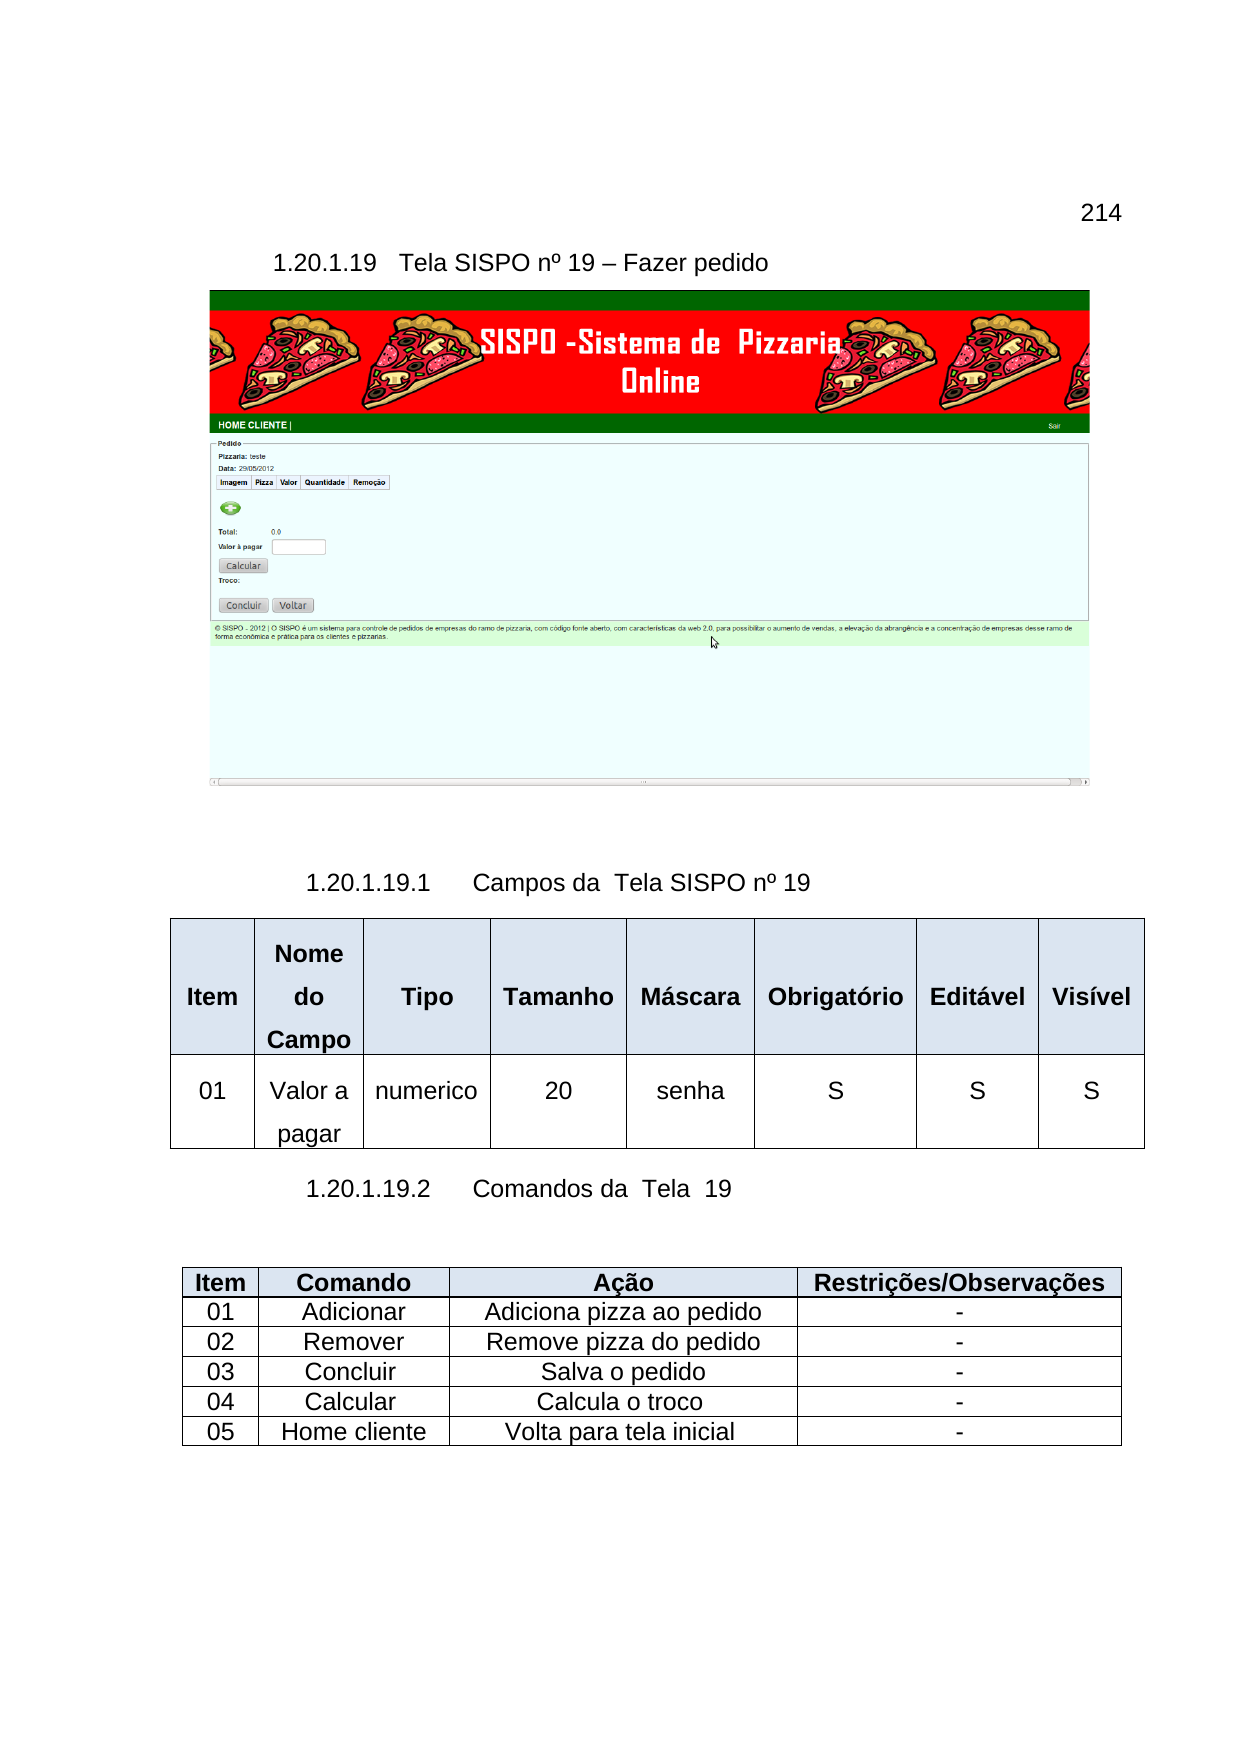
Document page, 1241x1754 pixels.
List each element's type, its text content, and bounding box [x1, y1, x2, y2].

table_cell 03 [183, 1357, 258, 1386]
table_header Máscara [627, 919, 754, 1054]
table_header Obrigatório [755, 919, 916, 1054]
table_cell Remove pizza do pedido [450, 1327, 797, 1356]
table_cell 04 [183, 1387, 258, 1416]
table_cell - [798, 1387, 1121, 1416]
picture [209, 290, 1090, 786]
subtitle Comandos da Tela 19 [207, 1174, 1122, 1203]
table_header Ação [450, 1268, 797, 1296]
table_cell 20 [491, 1055, 626, 1148]
table_header Editável [917, 919, 1038, 1054]
table_cell Adiciona pizza ao pedido [450, 1298, 797, 1326]
table_cell Calcular [259, 1387, 449, 1416]
table_cell S [755, 1055, 916, 1148]
table_header Comando [259, 1268, 449, 1296]
table_cell 02 [183, 1327, 258, 1356]
table_cell S [917, 1055, 1038, 1148]
table_cell 05 [183, 1417, 258, 1445]
table_cell Remover [259, 1327, 449, 1356]
table_cell - [798, 1417, 1121, 1445]
table_cell - [798, 1298, 1121, 1326]
table_cell numerico [364, 1055, 490, 1148]
table_cell Adicionar [259, 1298, 449, 1326]
table_cell Salva o pedido [450, 1357, 797, 1386]
table_cell S [1039, 1055, 1144, 1148]
table_cell 01 [171, 1055, 254, 1148]
table_header Nome do Campo [255, 919, 363, 1054]
table_cell Volta para tela inicial [450, 1417, 797, 1445]
table_header Item [183, 1268, 258, 1296]
table_header Visível [1039, 919, 1144, 1054]
table_header Tamanho [491, 919, 626, 1054]
table_cell Calcula o troco [450, 1387, 797, 1416]
table_cell - [798, 1327, 1121, 1356]
subtitle Tela SISPO nº 19 – Fazer pedido [266, 248, 1122, 276]
table_header Restrições/Observações [798, 1268, 1121, 1296]
table_header Item [171, 919, 254, 1054]
table_cell Home cliente [259, 1417, 449, 1445]
table_cell Concluir [259, 1357, 449, 1386]
subtitle Campos da Tela SISPO nº 19 [207, 868, 1122, 897]
table_cell 01 [183, 1298, 258, 1326]
table_cell - [798, 1357, 1121, 1386]
table_header Tipo [364, 919, 490, 1054]
table_cell senha [627, 1055, 754, 1148]
table_cell Valor a pagar [255, 1055, 363, 1148]
